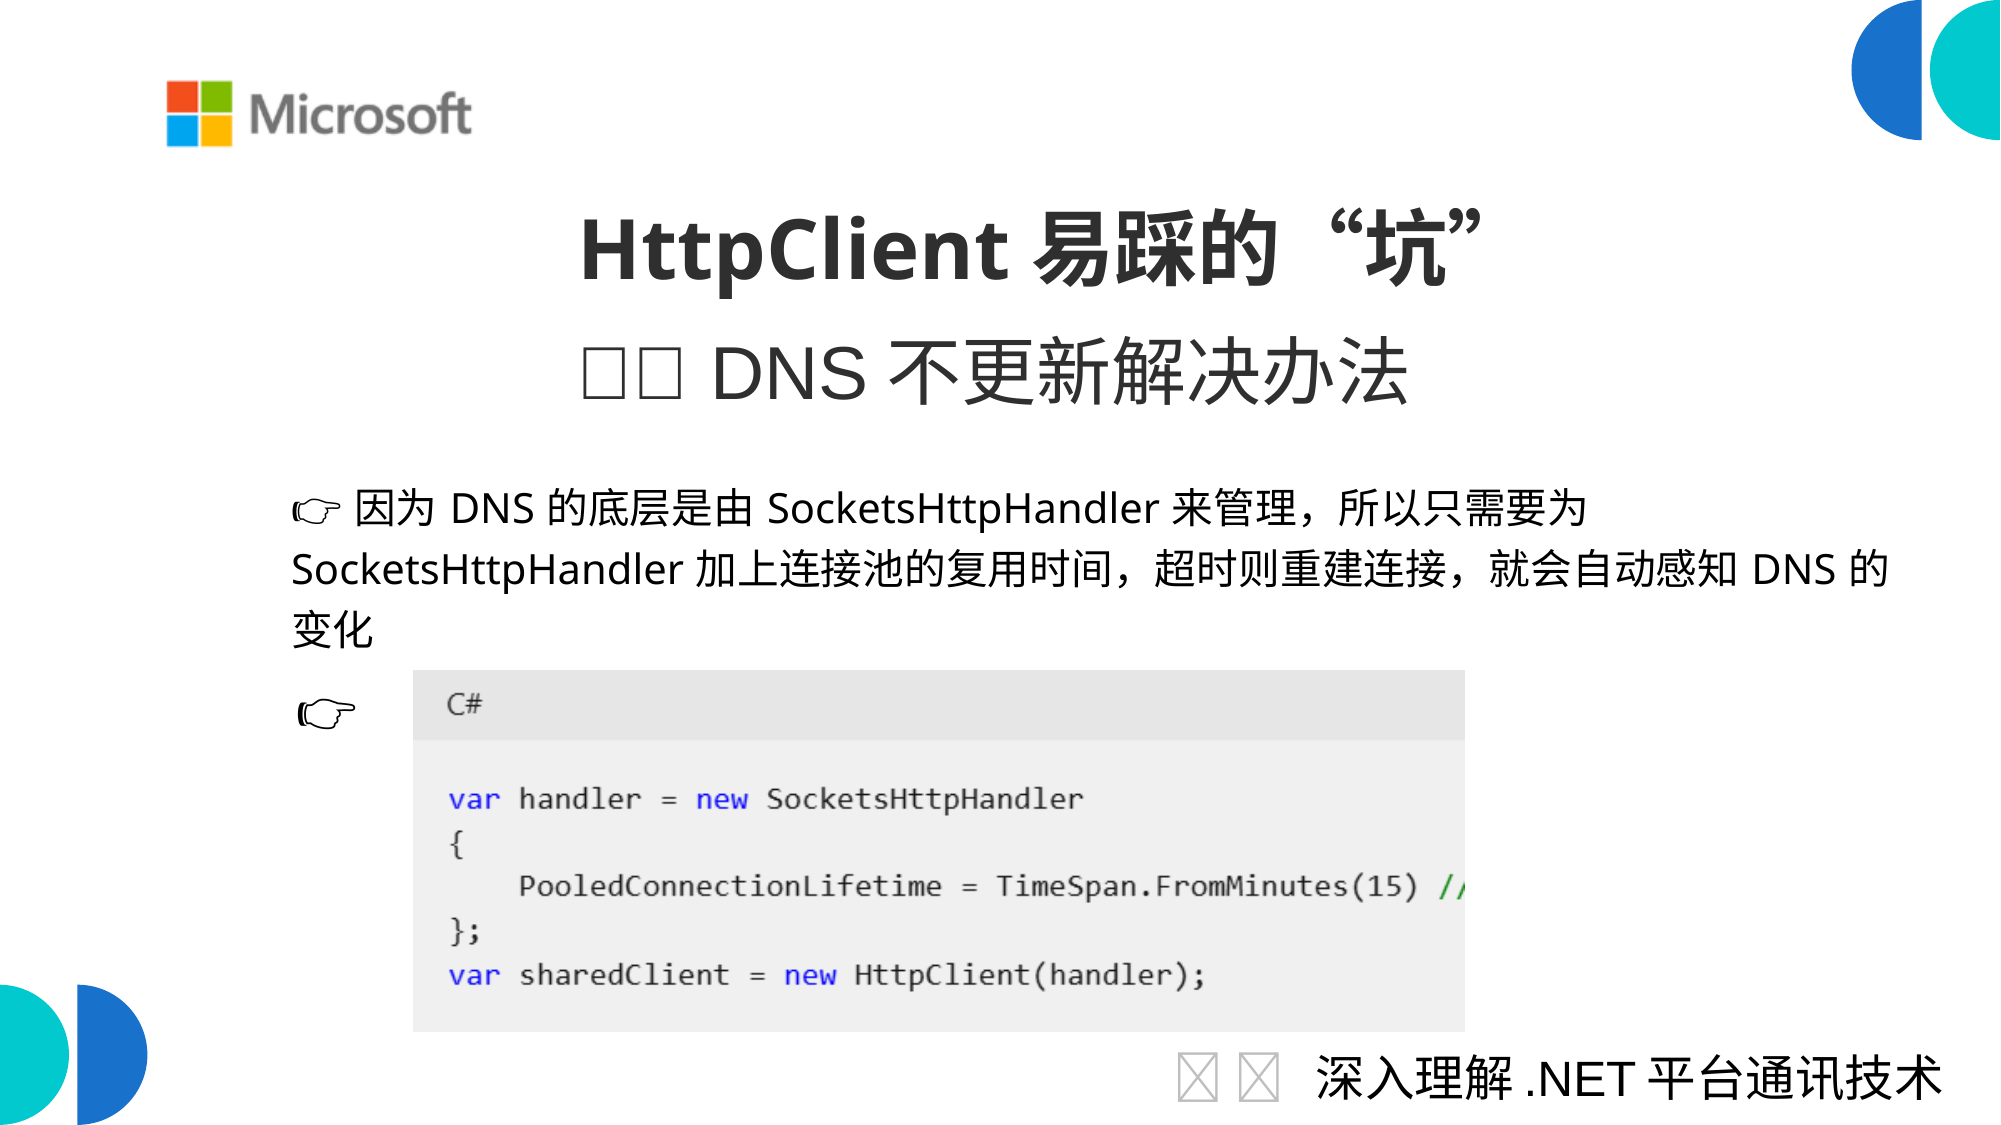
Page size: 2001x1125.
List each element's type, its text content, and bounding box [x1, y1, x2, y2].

picture [413, 670, 1465, 1032]
title HttpClient易踩的“坑” [192, 153, 1916, 340]
text_box 👉 [281, 667, 380, 754]
picture [85, 41, 552, 189]
subtitle 🚀 🚀 深入理解.NET平台通讯技术 [1173, 1046, 1952, 1107]
text_box 👉因为DNS的底层是由SocketsHttpHandler来管理，所以只需要为SocketsHttpHandler加上连接池的复用时间，超时则重建连接，就会自动感知DNS的变化 [276, 467, 1923, 660]
text_box 🚀🚀 DNS不更新解决办法 [200, 272, 1788, 486]
